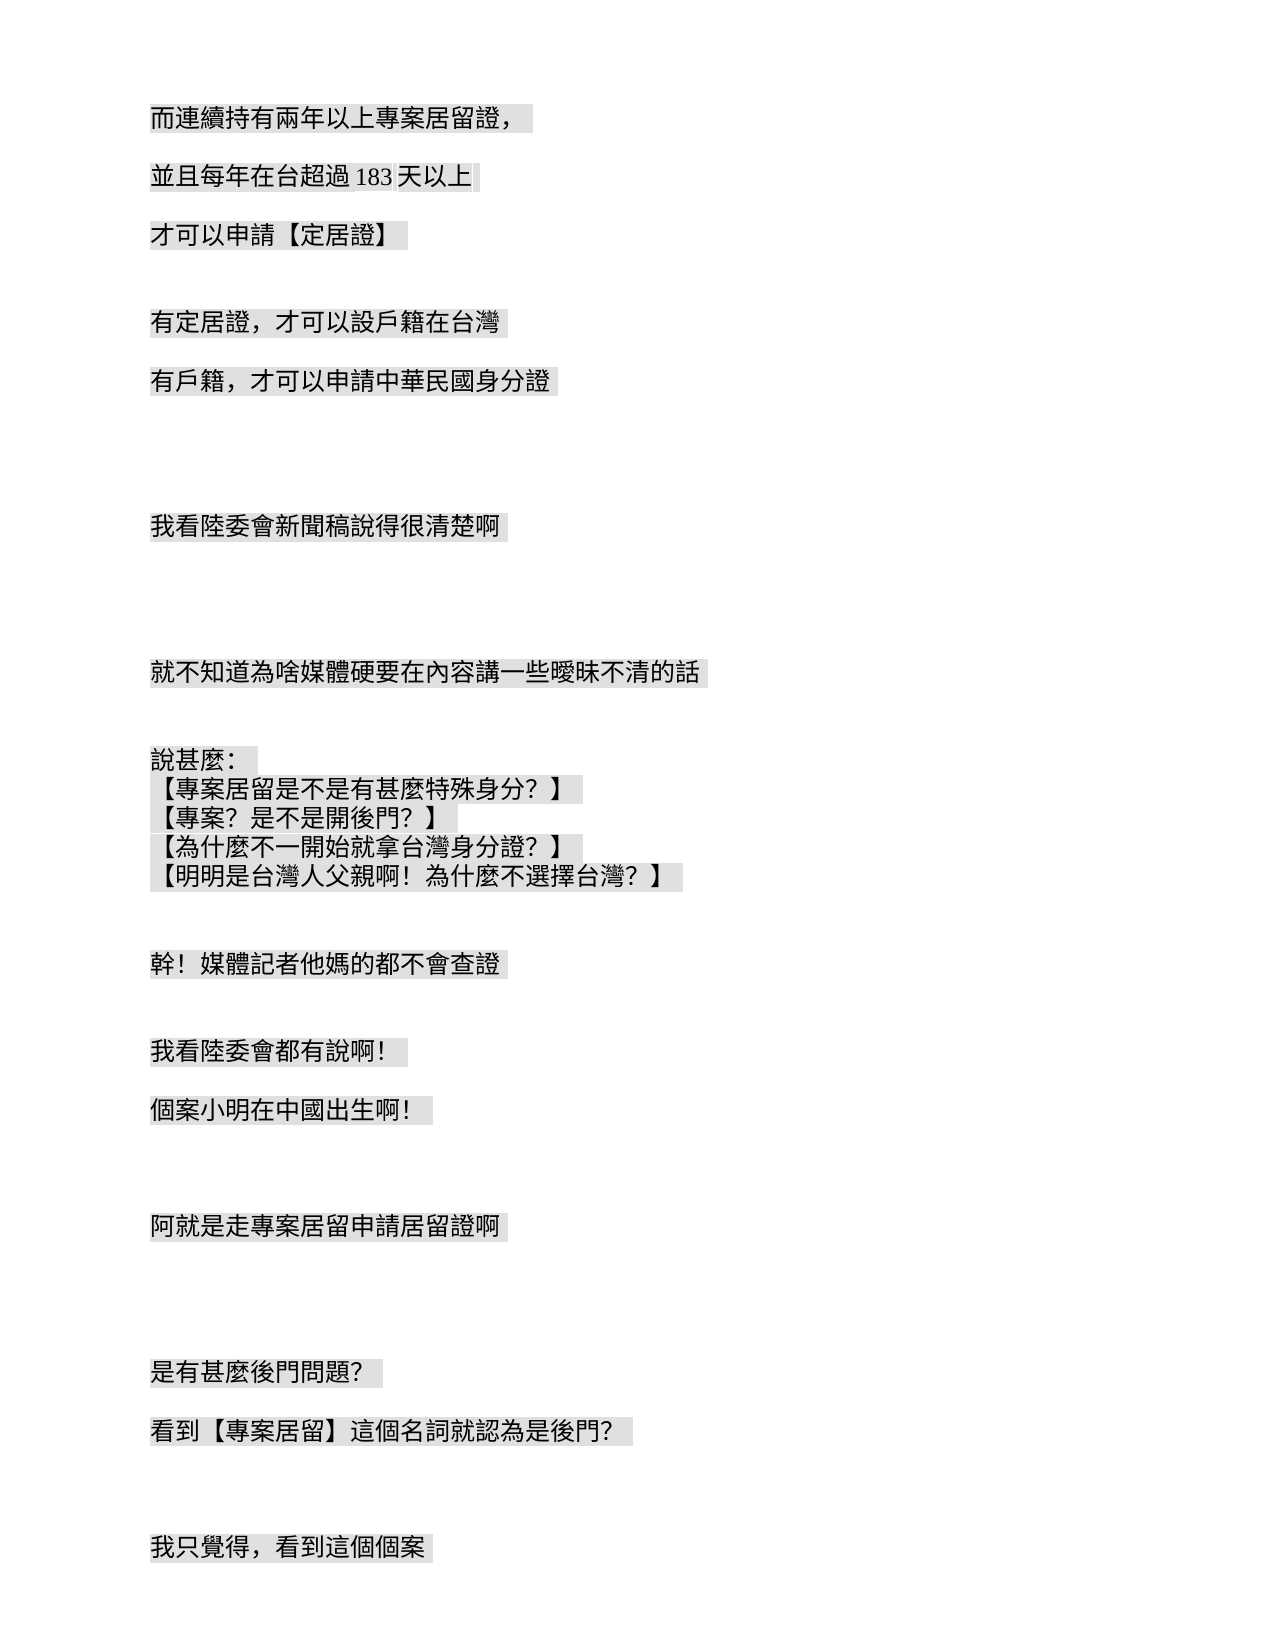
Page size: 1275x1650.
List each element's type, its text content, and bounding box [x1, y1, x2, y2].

text 而連續持有兩年以上專案居留證， 並且每年在台超過183天以上 才可以申請【定居證】 有定居證，才可以設戶籍在台灣 有戶籍，才可以申請中華民國身分證 我看陸委會新聞稿說得很清楚啊 就不知道為啥媒體硬要在內容講一些曖昧不清的話 說甚麼： 【專案居留是不是有甚麼特殊身分？】 【專案？是不是開後門？】 【為什麼不一開始就拿台灣身分證？】 【明明是台灣人父親啊！為什麼不選擇台灣？】 幹！媒體記者他媽的都不會查證 我看陸委會都有說啊！ 個案小明在中國出生啊！ 阿就是走專案居留申請居留證啊 是有甚麼後門問題？ 看到【專案居留】這個名詞就認為是後門？ 我只覺得，看到這個個案 [150, 75, 1125, 1563]
